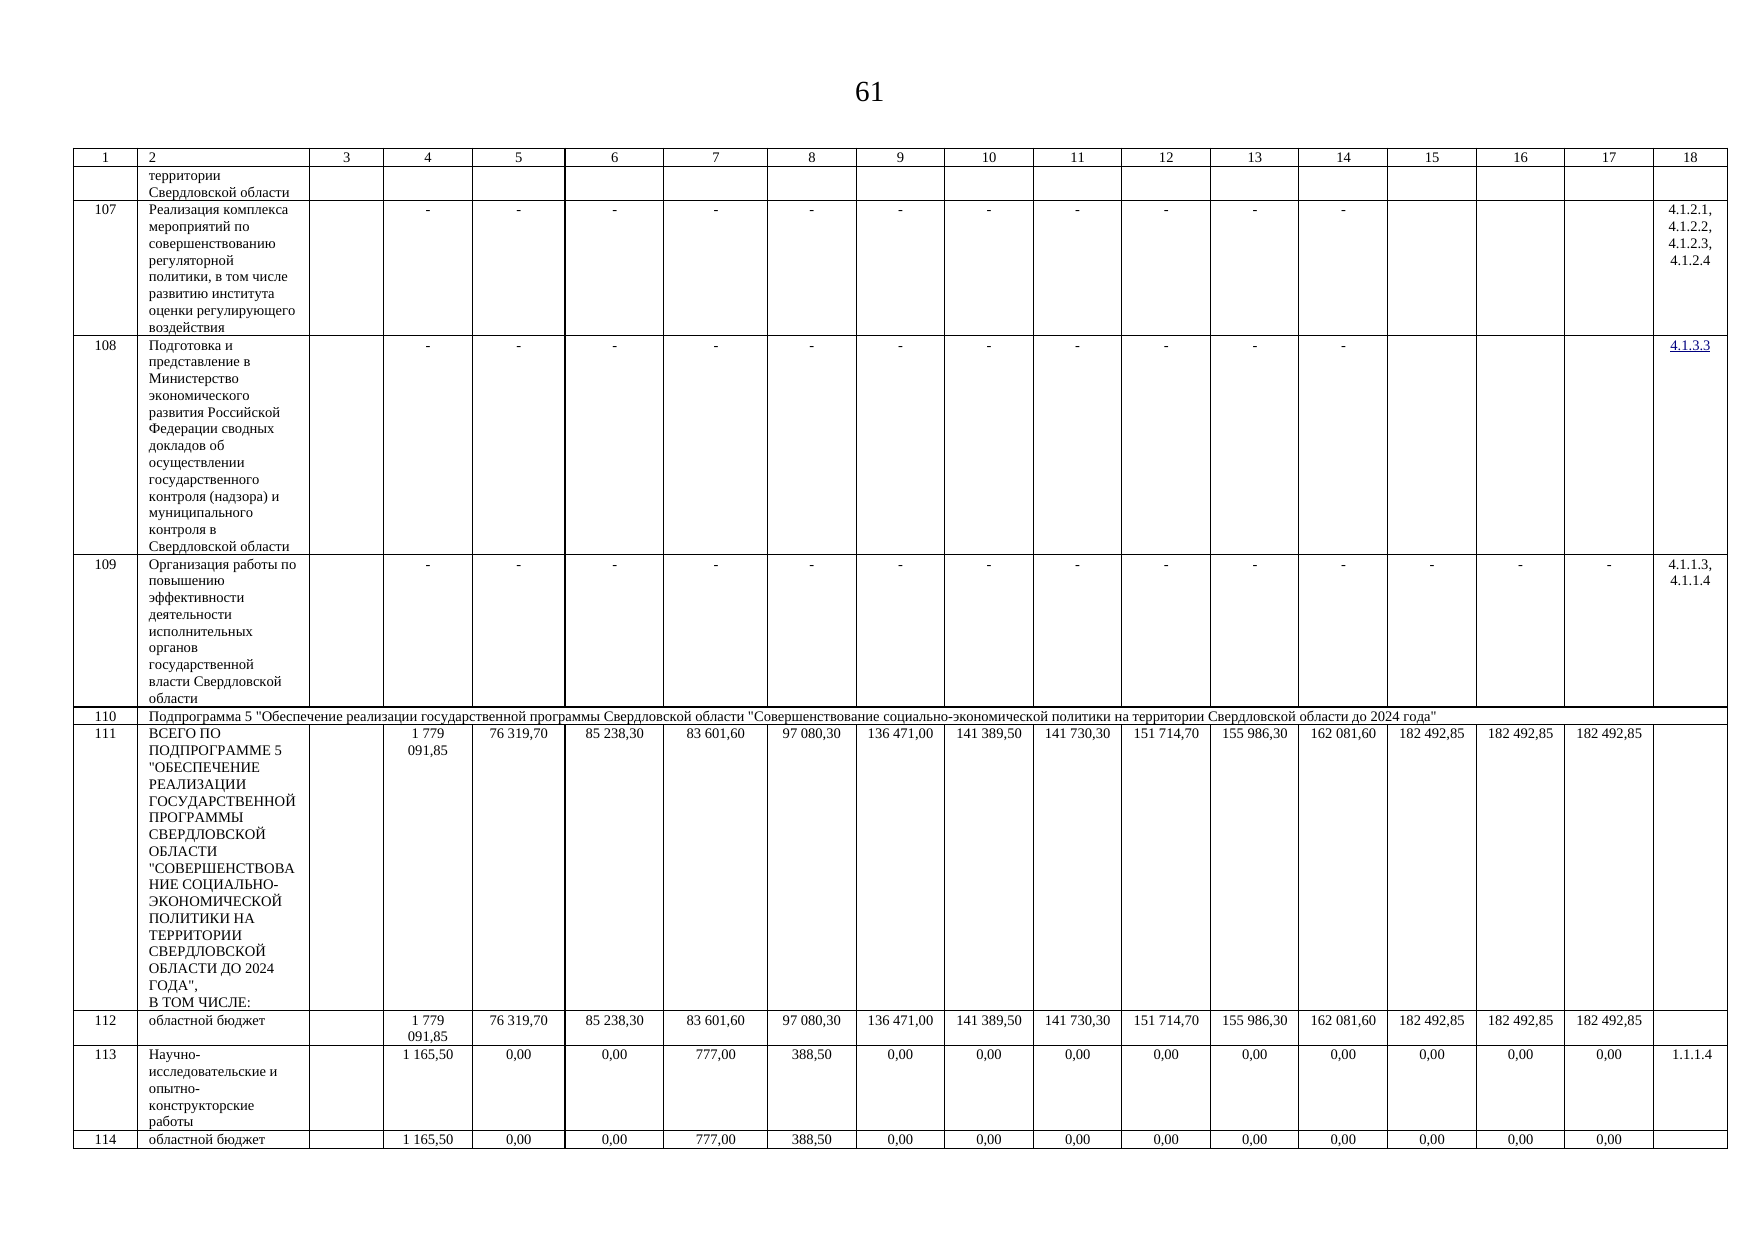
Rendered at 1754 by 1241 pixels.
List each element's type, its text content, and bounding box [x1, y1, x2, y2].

table_header 12 [1122, 149, 1210, 166]
table_cell 1 779 091,85 [384, 1011, 472, 1045]
table_cell - [384, 336, 472, 554]
table_cell 182 492,85 [1565, 1011, 1653, 1045]
table_cell - [566, 336, 663, 554]
table_cell [310, 201, 383, 335]
table_cell [310, 167, 383, 200]
table_cell Организация работы по повышению эффективности деятельности исполнительных органов государственной власти Свердловской области [138, 555, 309, 706]
table_header 16 [1477, 149, 1564, 166]
table_header 1 [74, 149, 137, 166]
table_cell - [664, 336, 767, 554]
table_cell [1654, 167, 1727, 200]
table_cell 1 165,50 [384, 1046, 472, 1130]
table_cell - [768, 555, 856, 706]
table_cell - [473, 167, 564, 200]
table_cell 0,00 [945, 1046, 1033, 1130]
table_cell - [857, 201, 944, 335]
table_cell Научно-исследовательские и опытно-конструкторские работы [138, 1046, 309, 1130]
table_cell 107 [74, 201, 137, 335]
table_cell 113 [74, 1046, 137, 1130]
table_cell - [664, 167, 767, 200]
table_cell 109 [74, 555, 137, 706]
table_header 13 [1211, 149, 1298, 166]
table_cell - [945, 336, 1033, 554]
table_cell [1388, 167, 1476, 200]
table_cell - [857, 336, 944, 554]
table_cell [310, 336, 383, 554]
table_cell - [1122, 336, 1210, 554]
table_cell - [768, 201, 856, 335]
table_cell 97 080,30 [768, 725, 856, 1010]
table_header 10 [945, 149, 1033, 166]
table_cell 155 986,30 [1211, 725, 1298, 1010]
table_cell [1477, 201, 1564, 335]
table_cell - [566, 167, 663, 200]
table_cell 0,00 [1477, 1131, 1564, 1148]
table_cell 108 [74, 336, 137, 554]
table_cell - [1299, 201, 1387, 335]
table_cell - [1034, 555, 1121, 706]
table_cell ВСЕГО ПО ПОДПРОГРАММЕ 5 "ОБЕСПЕЧЕНИЕ РЕАЛИЗАЦИИ ГОСУДАРСТВЕННОЙ ПРОГРАММЫ СВЕРДЛОВСКОЙ ОБЛАСТИ "СОВЕРШЕНСТВОВАНИЕ СОЦИАЛЬНО-ЭКОНОМИЧЕСКОЙ ПОЛИТИКИ НА ТЕРРИТОРИИ СВЕРДЛОВСКОЙ ОБЛАСТИ ДО 2024 ГОДА", В ТОМ ЧИСЛЕ: [138, 725, 309, 1010]
table_cell - [1388, 555, 1476, 706]
table_cell - [1034, 201, 1121, 335]
table_cell 0,00 [1565, 1046, 1653, 1130]
table_cell 182 492,85 [1477, 725, 1564, 1010]
table_cell 182 492,85 [1477, 1011, 1564, 1045]
table_cell 182 492,85 [1565, 725, 1653, 1010]
table_cell Подготовка и представление в Министерство экономического развития Российской Федерации сводных докладов об осуществлении государственного контроля (надзора) и муниципального контроля в Свердловской области [138, 336, 309, 554]
table_cell 0,00 [473, 1046, 564, 1130]
table_cell 0,00 [1477, 1046, 1564, 1130]
table_cell 141 730,30 [1034, 1011, 1121, 1045]
table_cell [1388, 336, 1476, 554]
table_cell 83 601,60 [664, 1011, 767, 1045]
table_header 8 [768, 149, 856, 166]
table_cell областной бюджет [138, 1131, 309, 1148]
table_cell [1477, 167, 1564, 200]
table_cell - [1122, 167, 1210, 200]
table_cell 76 319,70 [473, 1011, 564, 1045]
table_cell - [473, 336, 564, 554]
table_cell 0,00 [857, 1046, 944, 1130]
table_cell 182 492,85 [1388, 725, 1476, 1010]
table_cell [310, 725, 383, 1010]
table_header 14 [1299, 149, 1387, 166]
table_header 9 [857, 149, 944, 166]
table_cell 151 714,70 [1122, 725, 1210, 1010]
table_header 3 [310, 149, 383, 166]
table_cell 0,00 [473, 1131, 564, 1148]
table_cell [310, 1046, 383, 1130]
table_cell 0,00 [1122, 1046, 1210, 1130]
table_cell - [566, 201, 663, 335]
table_cell 85 238,30 [566, 725, 663, 1010]
table_cell 151 714,70 [1122, 1011, 1210, 1045]
table_cell - [857, 167, 944, 200]
table_cell 1 779 091,85 [384, 725, 472, 1010]
table_cell 136 471,00 [857, 725, 944, 1010]
table_cell 0,00 [1565, 1131, 1653, 1148]
table_cell 1 165,50 [384, 1131, 472, 1148]
table_cell - [945, 555, 1033, 706]
table_cell 136 471,00 [857, 1011, 944, 1045]
table_cell 0,00 [1388, 1131, 1476, 1148]
table_cell 112 [74, 1011, 137, 1045]
table_cell Реализация комплекса мероприятий по совершенствованию регуляторной политики, в том числе развитию института оценки регулирующего воздействия [138, 201, 309, 335]
table_cell [1654, 725, 1727, 1010]
table_cell [1477, 336, 1564, 554]
table_header 18 [1654, 149, 1727, 166]
table_cell территории Свердловской области [138, 167, 309, 200]
table_cell 114 [74, 1131, 137, 1148]
table_cell 85 238,30 [566, 1011, 663, 1045]
table_cell - [1299, 336, 1387, 554]
table_cell - [1122, 555, 1210, 706]
table_header 5 [473, 149, 564, 166]
table_cell [1565, 201, 1653, 335]
table_cell 4.1.3.3 [1654, 336, 1727, 554]
table_cell 155 986,30 [1211, 1011, 1298, 1045]
table_cell 0,00 [566, 1131, 663, 1148]
table_cell - [945, 167, 1033, 200]
table_cell 4.1.2.1, 4.1.2.2, 4.1.2.3, 4.1.2.4 [1654, 201, 1727, 335]
table_cell - [1565, 555, 1653, 706]
table_cell 141 730,30 [1034, 725, 1121, 1010]
table_cell - [473, 555, 564, 706]
table_header 7 [664, 149, 767, 166]
table_cell [310, 555, 383, 706]
table_cell - [1211, 555, 1298, 706]
table_cell 777,00 [664, 1046, 767, 1130]
table_cell [1654, 1011, 1727, 1045]
table_cell - [857, 555, 944, 706]
table_cell - [664, 555, 767, 706]
table_cell 83 601,60 [664, 725, 767, 1010]
table_cell 162 081,60 [1299, 725, 1387, 1010]
table_cell 141 389,50 [945, 1011, 1033, 1045]
table_cell 0,00 [945, 1131, 1033, 1148]
table_cell - [1299, 167, 1387, 200]
table_cell 0,00 [566, 1046, 663, 1130]
table_cell 111 [74, 725, 137, 1010]
table_cell [74, 167, 137, 200]
table_cell 76 319,70 [473, 725, 564, 1010]
table_cell 0,00 [1211, 1131, 1298, 1148]
table_cell - [664, 201, 767, 335]
table_cell [1654, 1131, 1727, 1148]
table_cell 0,00 [1122, 1131, 1210, 1148]
table_cell - [1211, 167, 1298, 200]
table_cell областной бюджет [138, 1011, 309, 1045]
table_cell 388,50 [768, 1131, 856, 1148]
table_cell 777,00 [664, 1131, 767, 1148]
table_cell 162 081,60 [1299, 1011, 1387, 1045]
table_header 15 [1388, 149, 1476, 166]
table_cell - [1211, 336, 1298, 554]
table_cell - [384, 167, 472, 200]
table_cell 388,50 [768, 1046, 856, 1130]
table_cell - [566, 555, 663, 706]
table_cell 0,00 [1034, 1046, 1121, 1130]
table_cell - [1034, 167, 1121, 200]
table_cell [1565, 167, 1653, 200]
table_cell 1.1.1.4 [1654, 1046, 1727, 1130]
table_cell 0,00 [1211, 1046, 1298, 1130]
table_cell 97 080,30 [768, 1011, 856, 1045]
table_header 11 [1034, 149, 1121, 166]
table_cell 0,00 [1299, 1131, 1387, 1148]
table_header 2 [138, 149, 309, 166]
table_header 17 [1565, 149, 1653, 166]
table_cell - [1034, 336, 1121, 554]
table_cell 0,00 [1299, 1046, 1387, 1130]
table_cell - [1299, 555, 1387, 706]
table_cell 4.1.1.3, 4.1.1.4 [1654, 555, 1727, 706]
table_cell - [384, 555, 472, 706]
table_cell - [945, 201, 1033, 335]
table_header 4 [384, 149, 472, 166]
table_cell Подпрограмма 5 "Обеспечение реализации государственной программы Свердловской области "Совершенствование социально-экономической политики на территории Свердловской области до 2024 года" [138, 708, 1727, 724]
table_cell - [768, 167, 856, 200]
table_cell 141 389,50 [945, 725, 1033, 1010]
table_cell 0,00 [1034, 1131, 1121, 1148]
table_cell - [1122, 201, 1210, 335]
table_cell - [1211, 201, 1298, 335]
table_cell 182 492,85 [1388, 1011, 1476, 1045]
table_cell 110 [74, 708, 137, 724]
table_cell - [768, 336, 856, 554]
table_cell - [473, 201, 564, 335]
table_cell 0,00 [857, 1131, 944, 1148]
table_cell - [1477, 555, 1564, 706]
table_cell [1388, 201, 1476, 335]
table_header 6 [566, 149, 663, 166]
table_cell 0,00 [1388, 1046, 1476, 1130]
table_cell [310, 1011, 383, 1045]
table_cell - [384, 201, 472, 335]
table_cell [1565, 336, 1653, 554]
table_cell [310, 1131, 383, 1148]
